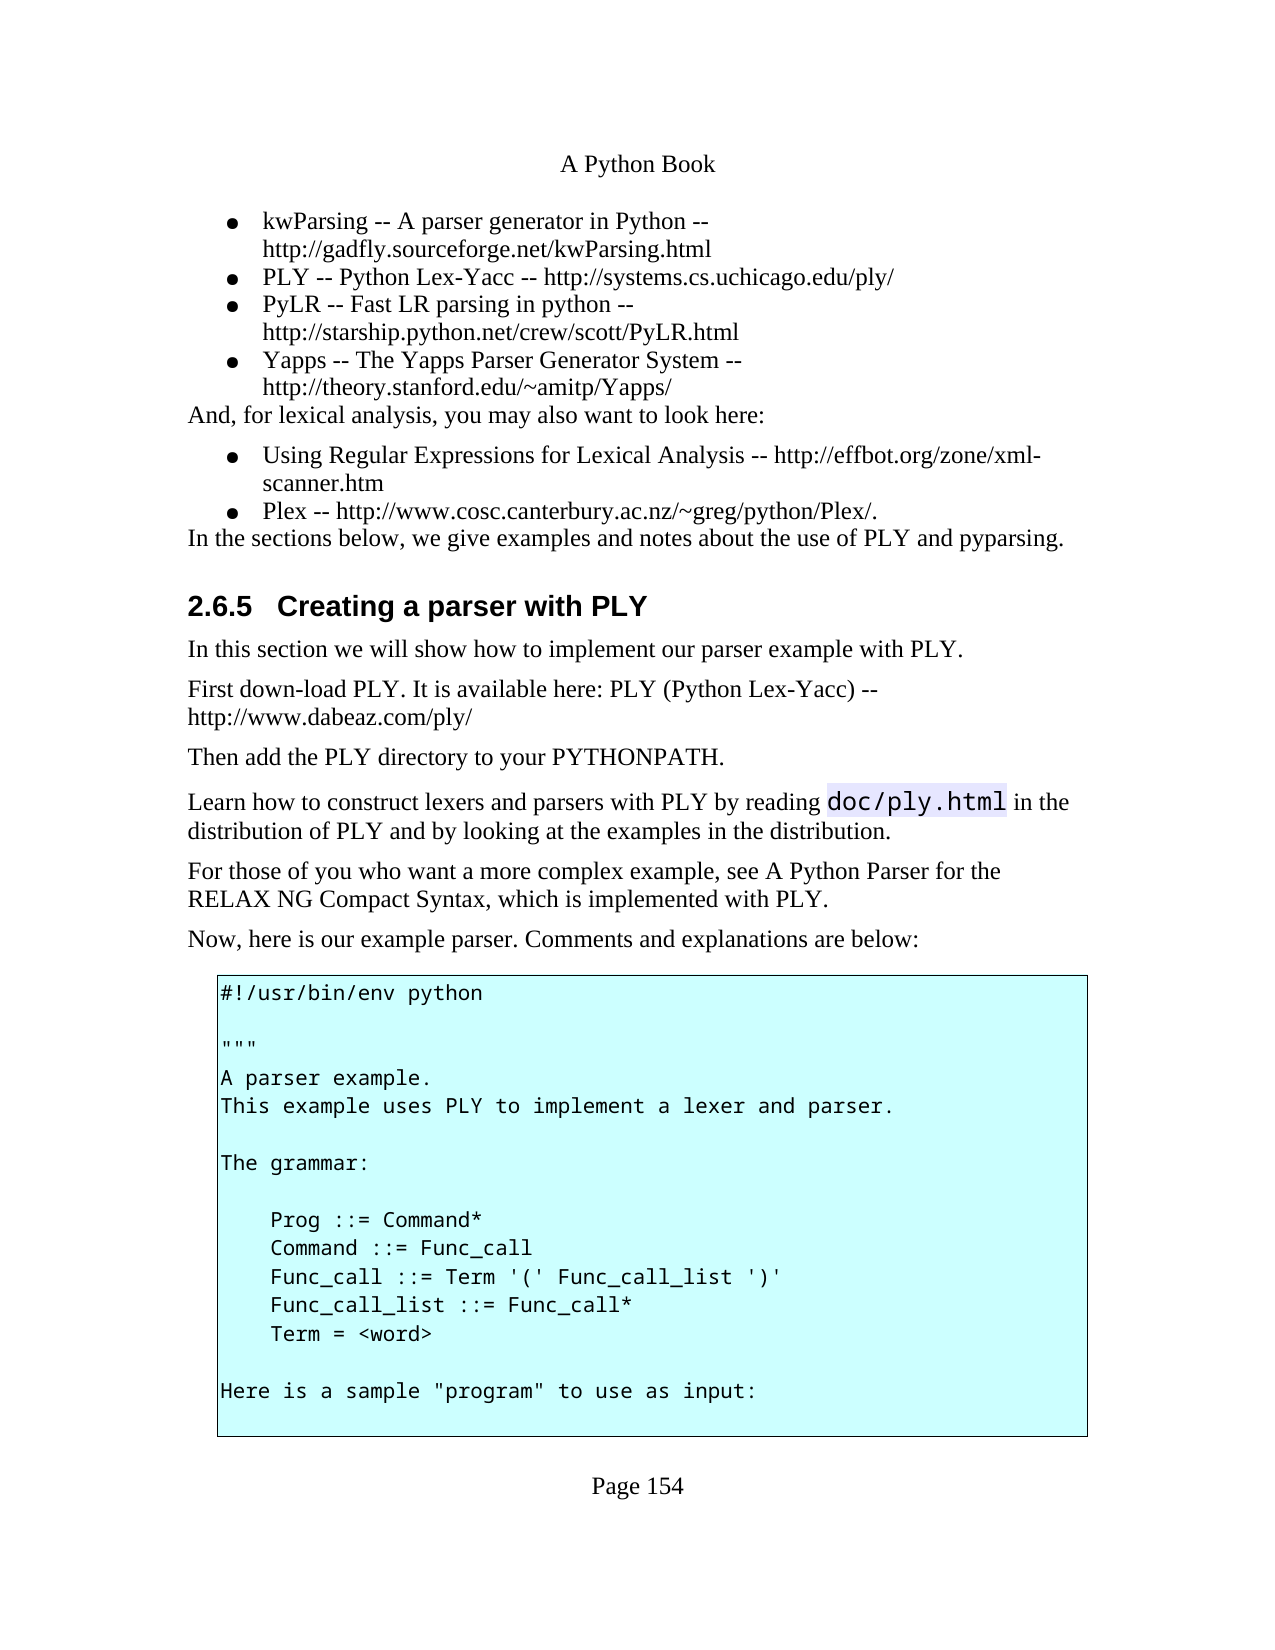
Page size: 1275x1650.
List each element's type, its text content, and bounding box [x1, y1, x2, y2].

list Using Regular Expressions for Lexical Analysis -- http://effbot.org/zone/xml-scanner.htm [225, 441, 1087, 497]
text And, for lexical analysis, you may also want to look here: [187, 401, 1087, 429]
text Then add the PLY directory to your PYTHONPATH. [187, 743, 1087, 771]
subtitle 2.6.5 Creating a parser with PLY [187, 590, 1087, 622]
text For those of you who want a more complex example, see A Python Parser for the RELAX NG Compact Syntax, which is implemented with PLY. [187, 857, 1087, 913]
text Learn how to construct lexers and parsers with PLY by reading doc/ply.html in the distribution of PLY and by looking at the examples in the distribution. [187, 783, 1087, 845]
list PyLR -- Fast LR parsing in python -- http://starship.python.net/crew/scott/PyLR.html [225, 290, 1087, 346]
text #!/usr/bin/env python """ A parser example. This example uses PLY to implement a lexer and parser. The grammar: Prog ::= Command* Command ::= Func_call Func_call ::= Term '(' Func_call_list ')' Func_call_list ::= Func_call* Term = <word> Here is a sample "program" to use as input: [218, 976, 1087, 1436]
list Yapps -- The Yapps Parser Generator System -- http://theory.stanford.edu/~amitp/Yapps/ [225, 346, 1087, 401]
list PLY -- Python Lex-Yacc -- http://systems.cs.uchicago.edu/ply/ [225, 263, 1087, 290]
list Plex -- http://www.cosc.canterbury.ac.nz/~greg/python/Plex/. [225, 497, 1087, 524]
text In the sections below, we give examples and notes about the use of PLY and pyparsing. [187, 524, 1087, 552]
list kwParsing -- A parser generator in Python -- http://gadfly.sourceforge.net/kwParsing.html [225, 207, 1087, 263]
text First down-load PLY. It is available here: PLY (Python Lex-Yacc) -- http://www.dabeaz.com/ply/ [187, 675, 1087, 730]
text Now, here is our example parser. Comments and explanations are below: [187, 925, 1087, 953]
text In this section we will show how to implement our parser example with PLY. [187, 635, 1087, 662]
